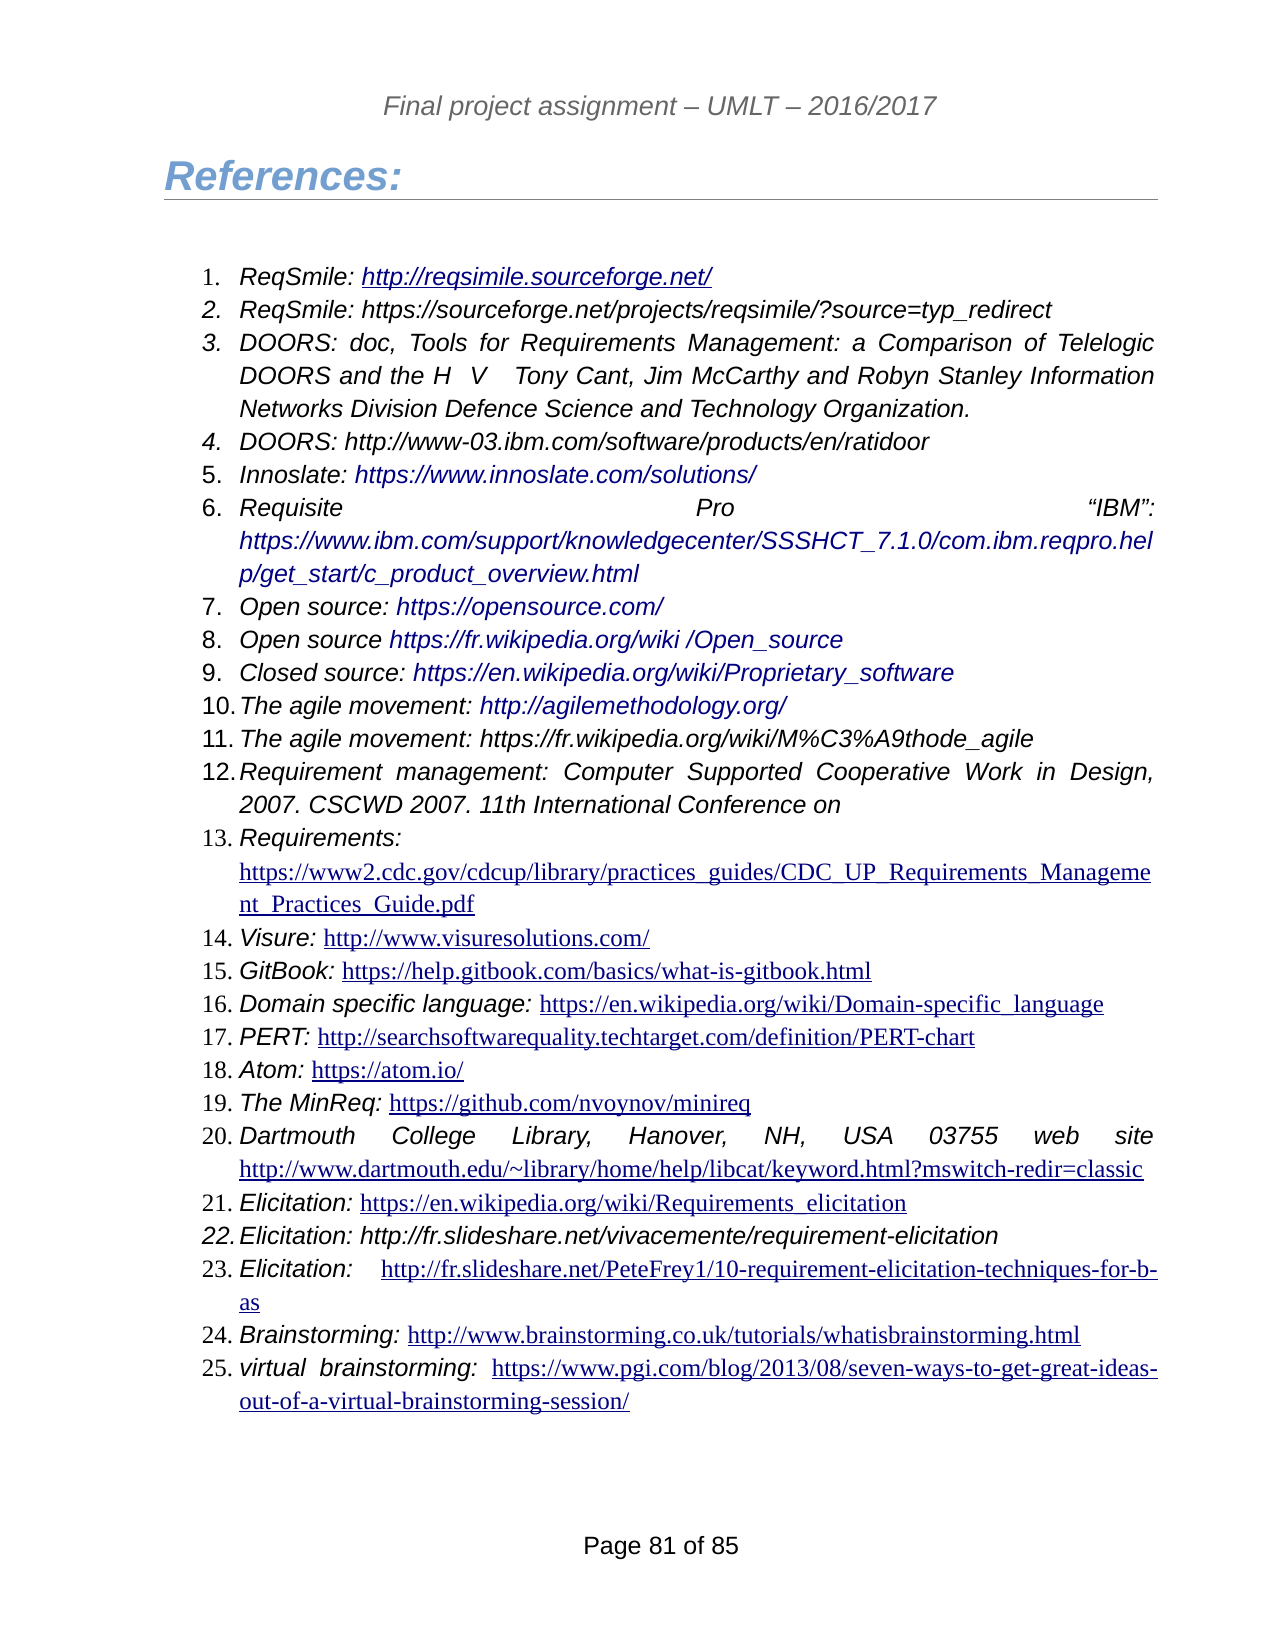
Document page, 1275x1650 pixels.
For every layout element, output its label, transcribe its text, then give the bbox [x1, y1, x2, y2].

list Visure: http://www.visuresolutions.com/ [202, 923, 1158, 951]
list The MinReq: https://github.com/nvoynov/minireq [202, 1088, 1158, 1117]
list Innoslate: https://www.innoslate.com/solutions/ [202, 460, 1158, 489]
list Closed source: https://en.wikipedia.org/wiki/Proprietary_software [202, 658, 1158, 687]
list Requirements: https://www2.cdc.gov/cdcup/library/practices_guides/CDC_UP_Requirements_Management_Practices_Guide.pdf [202, 823, 1158, 918]
list Brainstorming: http://www.brainstorming.co.uk/tutorials/whatisbrainstorming.html [202, 1320, 1158, 1349]
list Elicitation: https://en.wikipedia.org/wiki/Requirements_elicitation [202, 1187, 1158, 1216]
list Elicitation: http://fr.slideshare.net/PeteFrey1/10-requirement-elicitation-techniques-for-b-as [202, 1254, 1158, 1316]
list Open source https://fr.wikipedia.org/wiki /Open_source [202, 625, 1158, 654]
list The agile movement: http://agilemethodology.org/ [202, 691, 1158, 720]
list The agile movement: https://fr.wikipedia.org/wiki/M%C3%A9thode_agile [202, 724, 1158, 753]
list Atom: https://atom.io/ [202, 1055, 1158, 1084]
list Open source: https://opensource.com/ [202, 592, 1158, 621]
list DOORS: http://www-03.ibm.com/software/products/en/ratidoor [202, 427, 1158, 456]
list ReqSmile: https://sourceforge.net/projects/reqsimile/?source=typ_redirect [202, 295, 1158, 324]
list GitBook: https://help.gitbook.com/basics/what-is-gitbook.html [202, 956, 1158, 984]
list ReqSmile: http://reqsimile.sourceforge.net/ [202, 262, 1158, 291]
list virtual brainstorming: https://www.pgi.com/blog/2013/08/seven-ways-to-get-great-ideas-out-of-a-virtual-brainstorming-session/ [202, 1353, 1158, 1415]
list Domain specific language: https://en.wikipedia.org/wiki/Domain-specific_language [202, 989, 1158, 1018]
list DOORS: doc, Tools for Requirements Management: a Comparison of Telelogic DOORS and the HV Tony Cant, Jim McCarthy and Robyn Stanley Information Networks Division Defence Science and Technology Organization. [202, 328, 1158, 423]
list PERT: http://searchsoftwarequality.techtarget.com/definition/PERT-chart [202, 1022, 1158, 1051]
text References: [164, 151, 1158, 199]
list Requirement management: Computer Supported Cooperative Work in Design, 2007. CSCWD 2007. 11th International Conference on [202, 757, 1158, 819]
list Dartmouth College Library, Hanover, NH, USA 03755 web site http://www.dartmouth.edu/~library/home/help/libcat/keyword.html?mswitch-redir=classic [202, 1121, 1158, 1183]
list Elicitation: http://fr.slideshare.net/vivacemente/requirement-elicitation [202, 1221, 1158, 1249]
list Requisite Pro “IBM”: https://www.ibm.com/support/knowledgecenter/SSSHCT_7.1.0/com.ibm.reqpro.help/get_start/c_product_overview.html [202, 493, 1158, 588]
